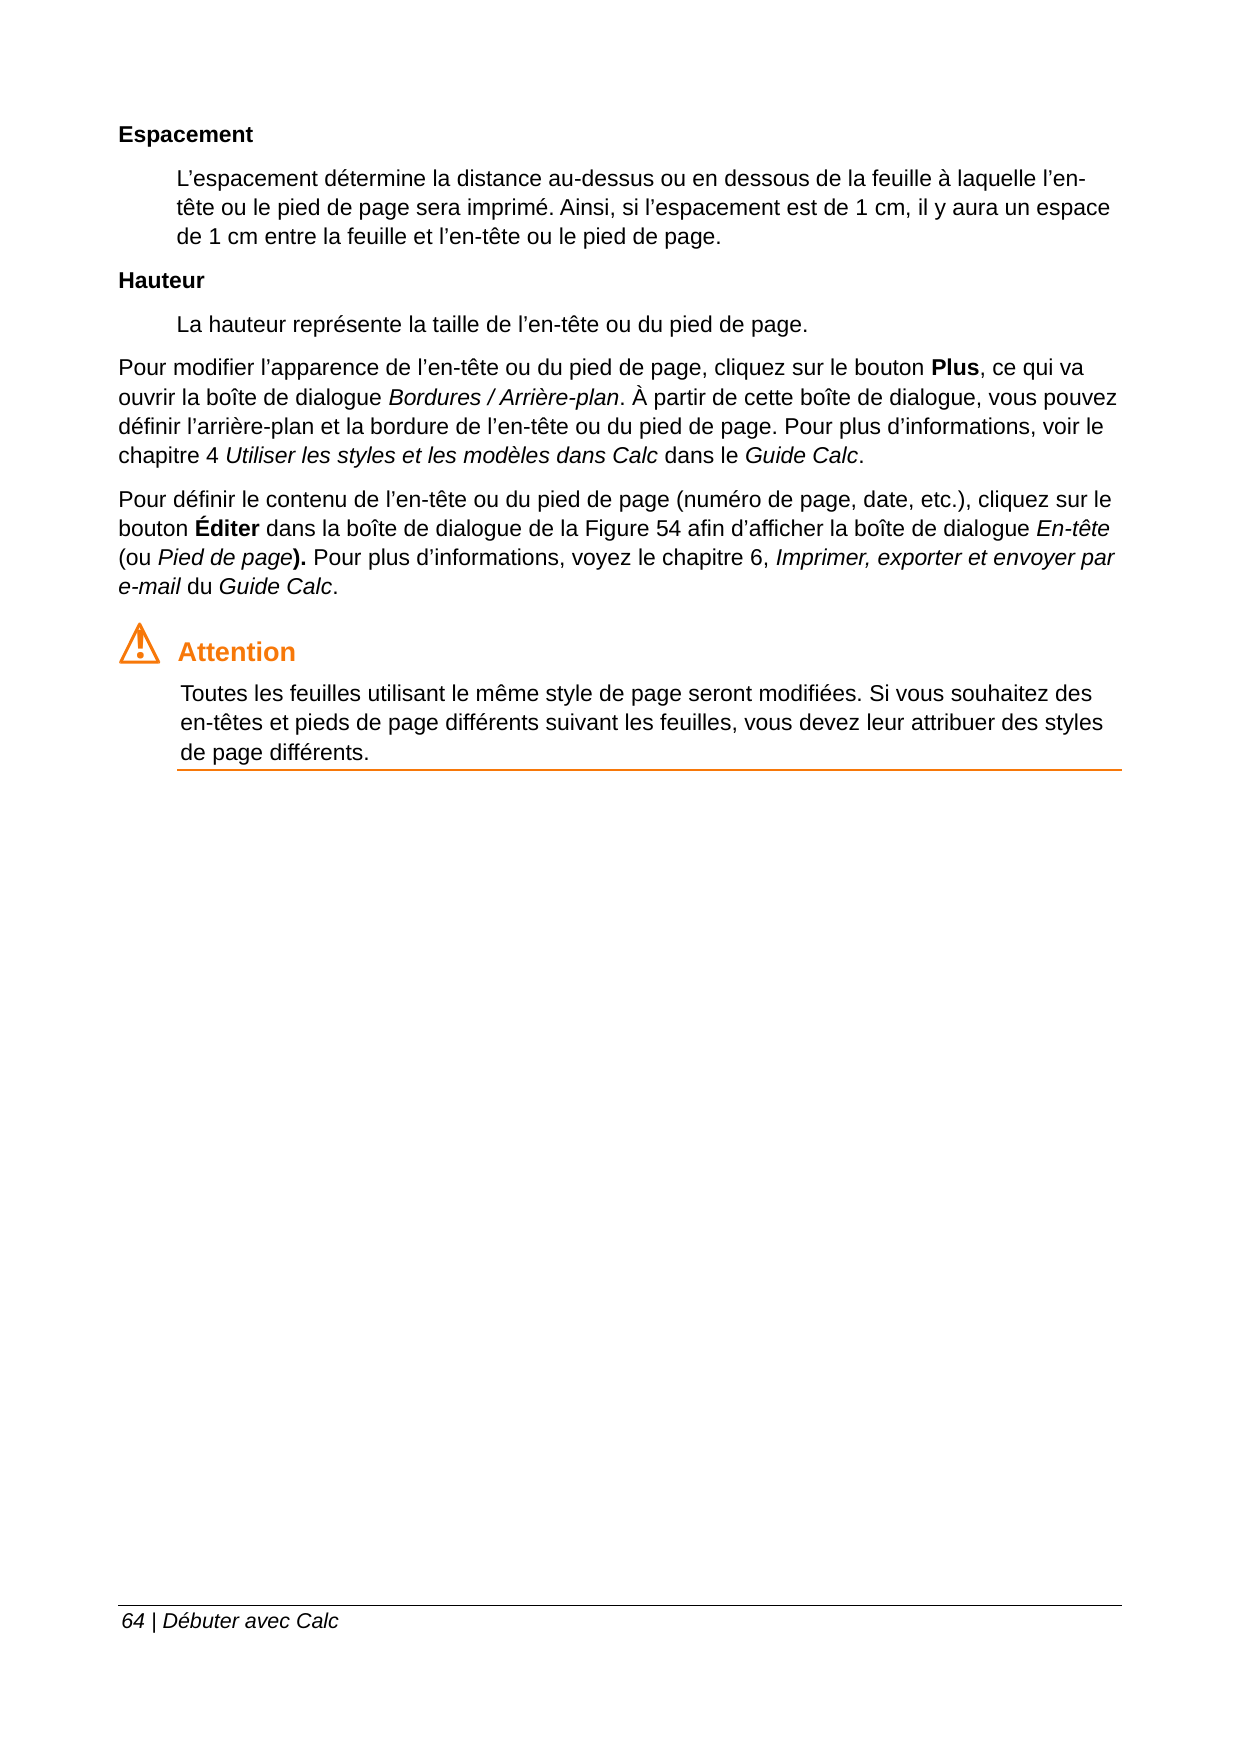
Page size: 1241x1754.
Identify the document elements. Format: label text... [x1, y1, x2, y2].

text Toutes les feuilles utilisant le même style de page seront modifiées. Si vous souhaitez des en-têtes et pieds de page différents suivant les feuilles, vous devez leur attribuer des styles de page différents. [177, 674, 1122, 769]
text L’espacement détermine la distance au-dessus ou en dessous de la feuille à laquelle l’en-tête ou le pied de page sera imprimé. Ainsi, si l’espacement est de 1 cm, il y aura un espace de 1 cm entre la feuille et l’en-tête ou le pied de page. [176, 162, 1122, 249]
text La hauteur représente la taille de l’en-tête ou du pied de page. [176, 308, 1122, 337]
text Espacement [118, 118, 1122, 147]
text Pour modifier l’apparence de l’en-tête ou du pied de page, cliquez sur le bouton Plus, ce qui va ouvrir la boîte de dialogue Bordures / Arrière-plan. À partir de cette boîte de dialogue, vous pouvez définir l’arrière-plan et la bordure de l’en-tête ou du pied de page. Pour plus d’informations, voir le chapitre 4 Utiliser les styles et les modèles dans Calc dans le Guide Calc. [118, 351, 1122, 468]
text Hauteur [118, 264, 1122, 293]
text Pour définir le contenu de l’en-tête ou du pied de page (numéro de page, date, etc.), cliquez sur le bouton Éditer dans la boîte de dialogue de la Figure 54 afin d’afficher la boîte de dialogue En-tête (ou Pied de page). Pour plus d’informations, voyez le chapitre 6, Imprimer, exporter et envoyer par e-mail du Guide Calc. [118, 483, 1122, 599]
list Attention [118, 621, 1122, 667]
